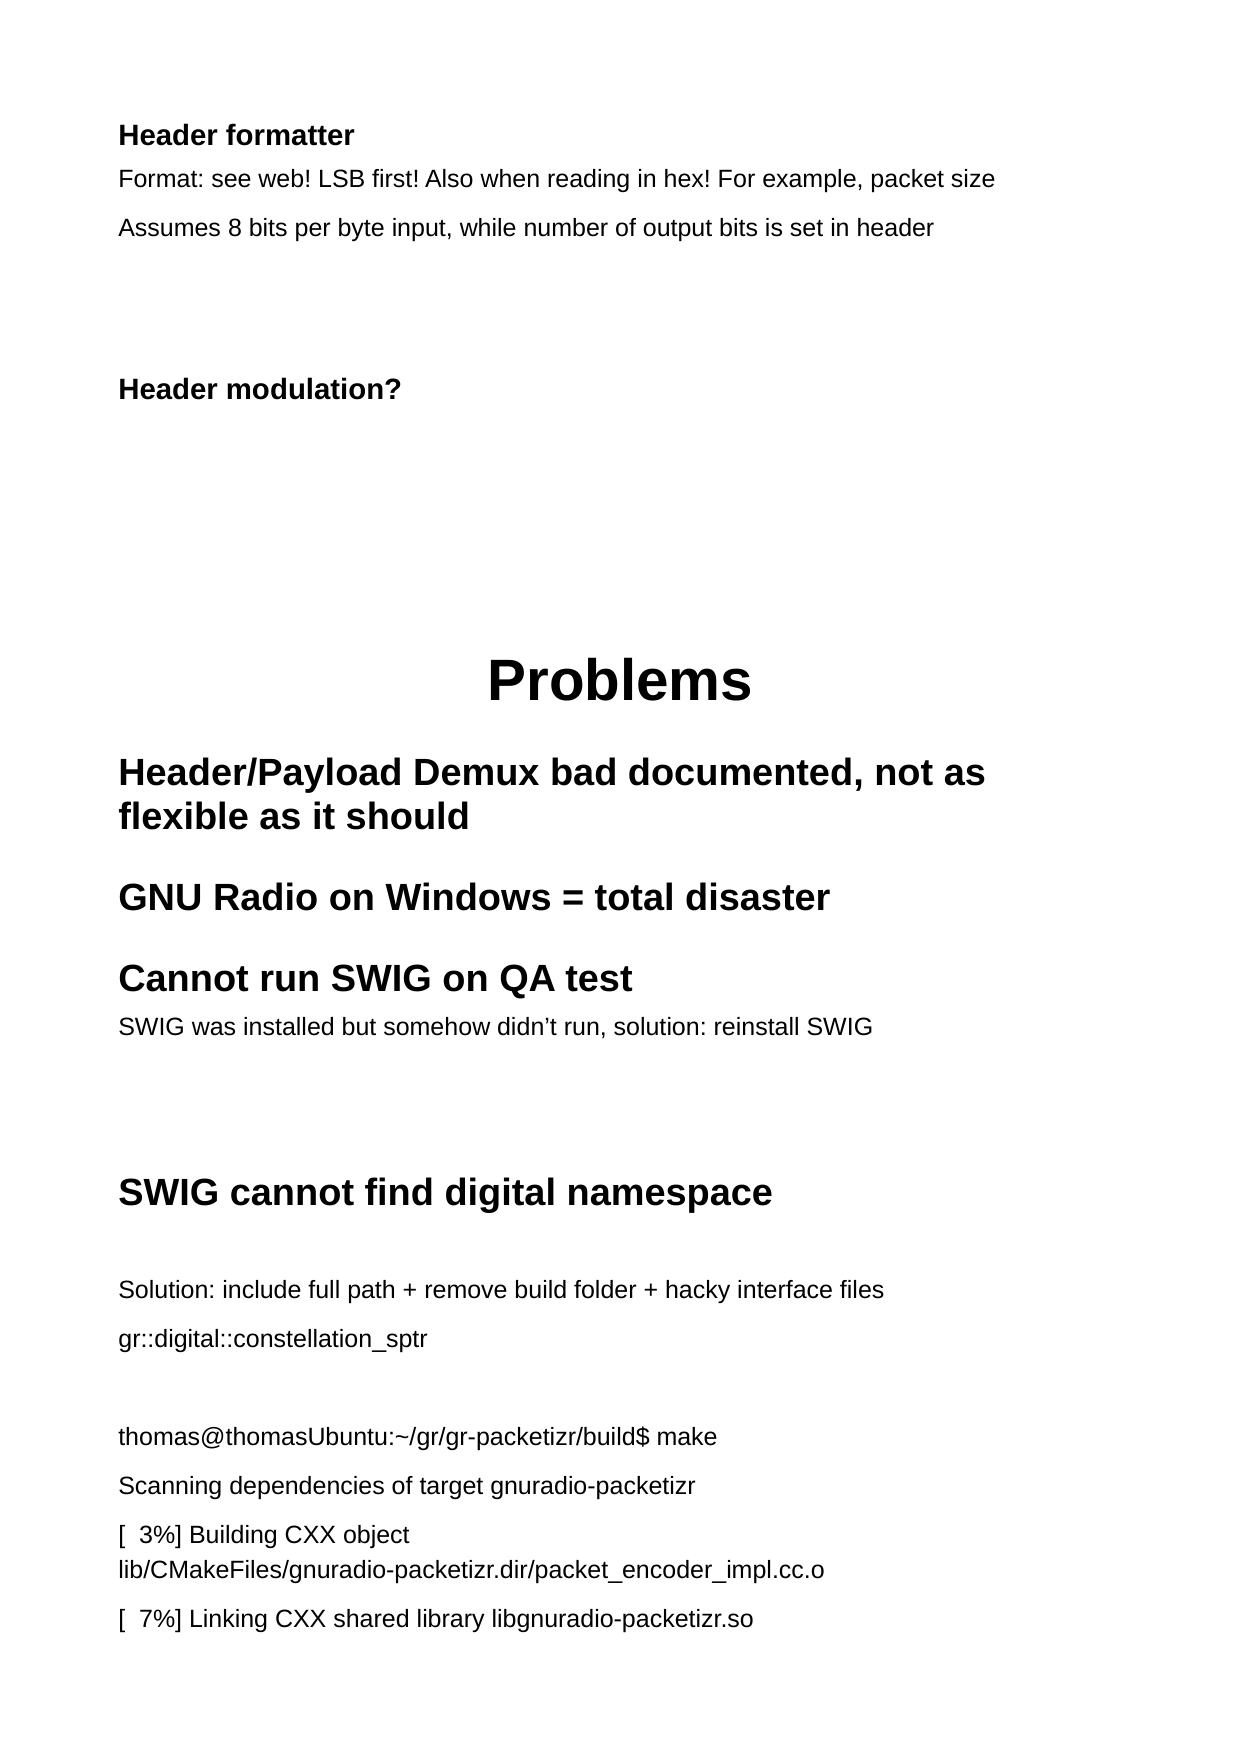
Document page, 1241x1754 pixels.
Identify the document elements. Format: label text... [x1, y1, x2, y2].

subtitle Header formatter [118, 118, 1122, 152]
title Problems [118, 646, 1122, 713]
text SWIG was installed but somehow didn’t run, solution: reinstall SWIG [118, 1012, 1122, 1076]
text Solution: include full path + remove build folder + hacky interface files [118, 1275, 1122, 1304]
text thomas@thomasUbuntu:~/gr/gr-packetizr/build$ make [118, 1422, 1122, 1451]
text Scanning dependencies of target gnuradio-packetizr [118, 1471, 1122, 1500]
subtitle Header modulation? [118, 338, 1122, 405]
subtitle GNU Radio on Windows = total disaster [118, 875, 1122, 919]
text [ 7%] Linking CXX shared library libgnuradio-packetizr.so [118, 1604, 1122, 1633]
text [ 3%] Building CXX object lib/CMakeFiles/gnuradio-packetizr.dir/packet_encoder_impl.cc.o [118, 1520, 1122, 1584]
text Format: see web! LSB first! Also when reading in hex! For example, packet size [118, 164, 1122, 193]
subtitle Header/Payload Demux bad documented, not as flexible as it should [118, 750, 1122, 837]
subtitle Cannot run SWIG on QA test [118, 956, 1122, 1000]
text Assumes 8 bits per byte input, while number of output bits is set in header [118, 213, 1122, 242]
subtitle SWIG cannot find digital namespace [118, 1170, 1122, 1213]
text gr::digital::constellation_sptr [118, 1324, 1122, 1353]
